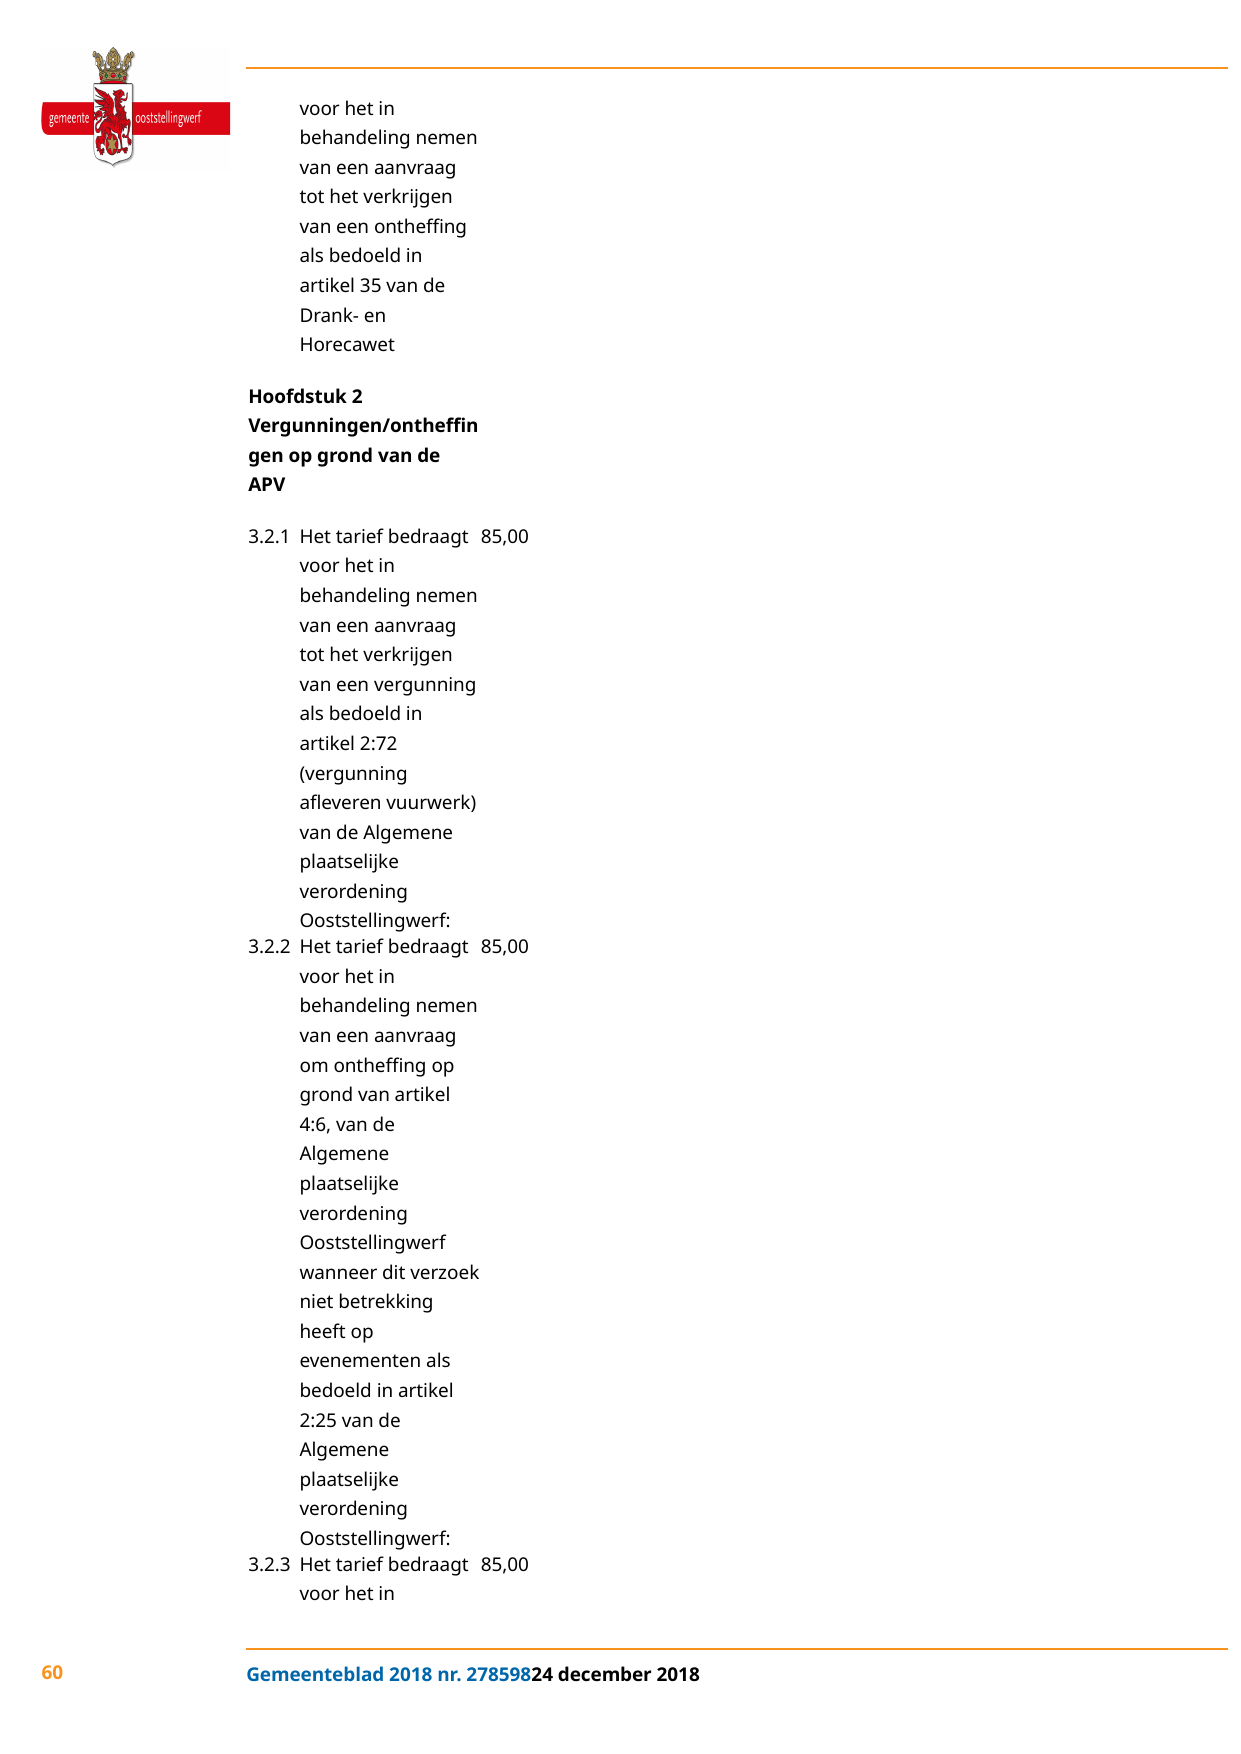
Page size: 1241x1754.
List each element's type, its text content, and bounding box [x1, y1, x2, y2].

table_cell 3.2.2 [248, 934, 299, 1551]
table_cell [791, 383, 843, 497]
table_cell [637, 498, 688, 523]
table_cell [586, 498, 637, 523]
table_cell [248, 95, 299, 357]
table_cell [946, 523, 997, 933]
table_cell [1100, 357, 1152, 383]
table_cell [894, 523, 946, 933]
table_cell 3.2.3 [248, 1551, 299, 1606]
table_cell [894, 357, 946, 383]
table_cell [740, 523, 791, 933]
table_cell [946, 95, 997, 357]
table_cell [740, 357, 791, 383]
table_cell [894, 383, 946, 497]
table_cell [637, 523, 688, 933]
table_cell [843, 498, 894, 523]
table_cell [1100, 383, 1152, 497]
table_cell [791, 498, 843, 523]
table_cell [791, 523, 843, 933]
table_cell Het tarief bedraagt voor het in behandeling nemen van een aanvraag om ontheffing op grond van artikel 4:6, van de Algemene plaatselijke verordening Ooststellingwerf wanneer dit verzoek niet betrekking heeft op evenementen als bedoeld in artikel 2:25 van de Algemene plaatselijke verordening Ooststellingwerf: [299, 934, 481, 1551]
table_cell [1100, 498, 1152, 523]
table_cell [689, 95, 740, 357]
table_cell [997, 357, 1048, 383]
table_cell [689, 934, 740, 1551]
table_cell [637, 357, 688, 383]
table_cell 3.2.1 [248, 523, 299, 933]
table_cell [997, 523, 1048, 933]
table_cell [894, 934, 946, 1551]
table_cell [637, 95, 688, 357]
table_cell [299, 498, 481, 523]
table_cell [534, 357, 586, 383]
table_cell [586, 95, 637, 357]
table_cell [534, 523, 586, 933]
table_cell [843, 383, 894, 497]
table_cell [946, 498, 997, 523]
table_cell [689, 523, 740, 933]
table_cell [637, 934, 688, 1551]
table_cell [534, 934, 586, 1551]
table_cell [1049, 1551, 1100, 1606]
table_cell [997, 498, 1048, 523]
table_cell [637, 383, 688, 497]
table_cell [791, 357, 843, 383]
table_cell [843, 1551, 894, 1606]
table_cell [534, 95, 586, 357]
table_cell [1049, 934, 1100, 1551]
table_cell Het tarief bedraagt voor het in behandeling nemen van een aanvraag tot het verkrijgen van een vergunning als bedoeld in artikel 2:72 (vergunning afleveren vuurwerk) van de Algemene plaatselijke verordening Ooststellingwerf: [299, 523, 481, 933]
table_cell [740, 95, 791, 357]
table_cell [843, 357, 894, 383]
table_cell [689, 1551, 740, 1606]
table_cell [534, 1551, 586, 1606]
table_cell [534, 498, 586, 523]
picture [41, 47, 231, 172]
table_cell [740, 383, 791, 497]
table_cell [997, 383, 1048, 497]
table_cell Het tarief bedraagt voor het in [299, 1551, 481, 1606]
table_cell [791, 95, 843, 357]
table_cell 85,00 [481, 523, 534, 933]
table_cell [946, 1551, 997, 1606]
table_cell [1100, 95, 1152, 357]
table_cell [1049, 383, 1100, 497]
table_cell [740, 1551, 791, 1606]
table_cell Hoofdstuk 2 Vergunningen/ontheffingen op grond van de APV [248, 383, 481, 497]
table_cell [946, 383, 997, 497]
table_cell [843, 523, 894, 933]
table_cell [997, 1551, 1048, 1606]
table_cell [637, 1551, 688, 1606]
table_cell [894, 1551, 946, 1606]
table_cell [791, 1551, 843, 1606]
table_cell [791, 934, 843, 1551]
table_cell [1049, 498, 1100, 523]
table_cell [481, 357, 534, 383]
table_cell [1049, 357, 1100, 383]
table_cell [1049, 95, 1100, 357]
table_cell [1100, 934, 1152, 1551]
table_cell [843, 95, 894, 357]
table_cell [997, 934, 1048, 1551]
table_cell [586, 934, 637, 1551]
table_cell [586, 523, 637, 933]
table_cell [248, 498, 299, 523]
table_cell [740, 498, 791, 523]
table_cell 85,00 [481, 934, 534, 1551]
table_cell [946, 357, 997, 383]
table_cell [248, 357, 299, 383]
table_cell 85,00 [481, 1551, 534, 1606]
table_cell [481, 383, 534, 497]
table_cell [481, 498, 534, 523]
table_cell [586, 357, 637, 383]
table_cell [1049, 523, 1100, 933]
table_cell [534, 383, 586, 497]
table_cell [1100, 523, 1152, 933]
table_cell [894, 95, 946, 357]
table_cell [740, 934, 791, 1551]
table_cell [481, 95, 534, 357]
table_cell [689, 357, 740, 383]
table_cell [586, 1551, 637, 1606]
table_cell [586, 383, 637, 497]
table_cell [689, 498, 740, 523]
table_cell [843, 934, 894, 1551]
table_cell [1100, 1551, 1152, 1606]
table_cell [894, 498, 946, 523]
table_cell [299, 357, 481, 383]
table_cell [997, 95, 1048, 357]
table_cell [946, 934, 997, 1551]
table_cell [689, 383, 740, 497]
table_cell voor het in behandeling nemen van een aanvraag tot het verkrijgen van een ontheffing als bedoeld in artikel 35 van de Drank- en Horecawet [299, 95, 481, 357]
